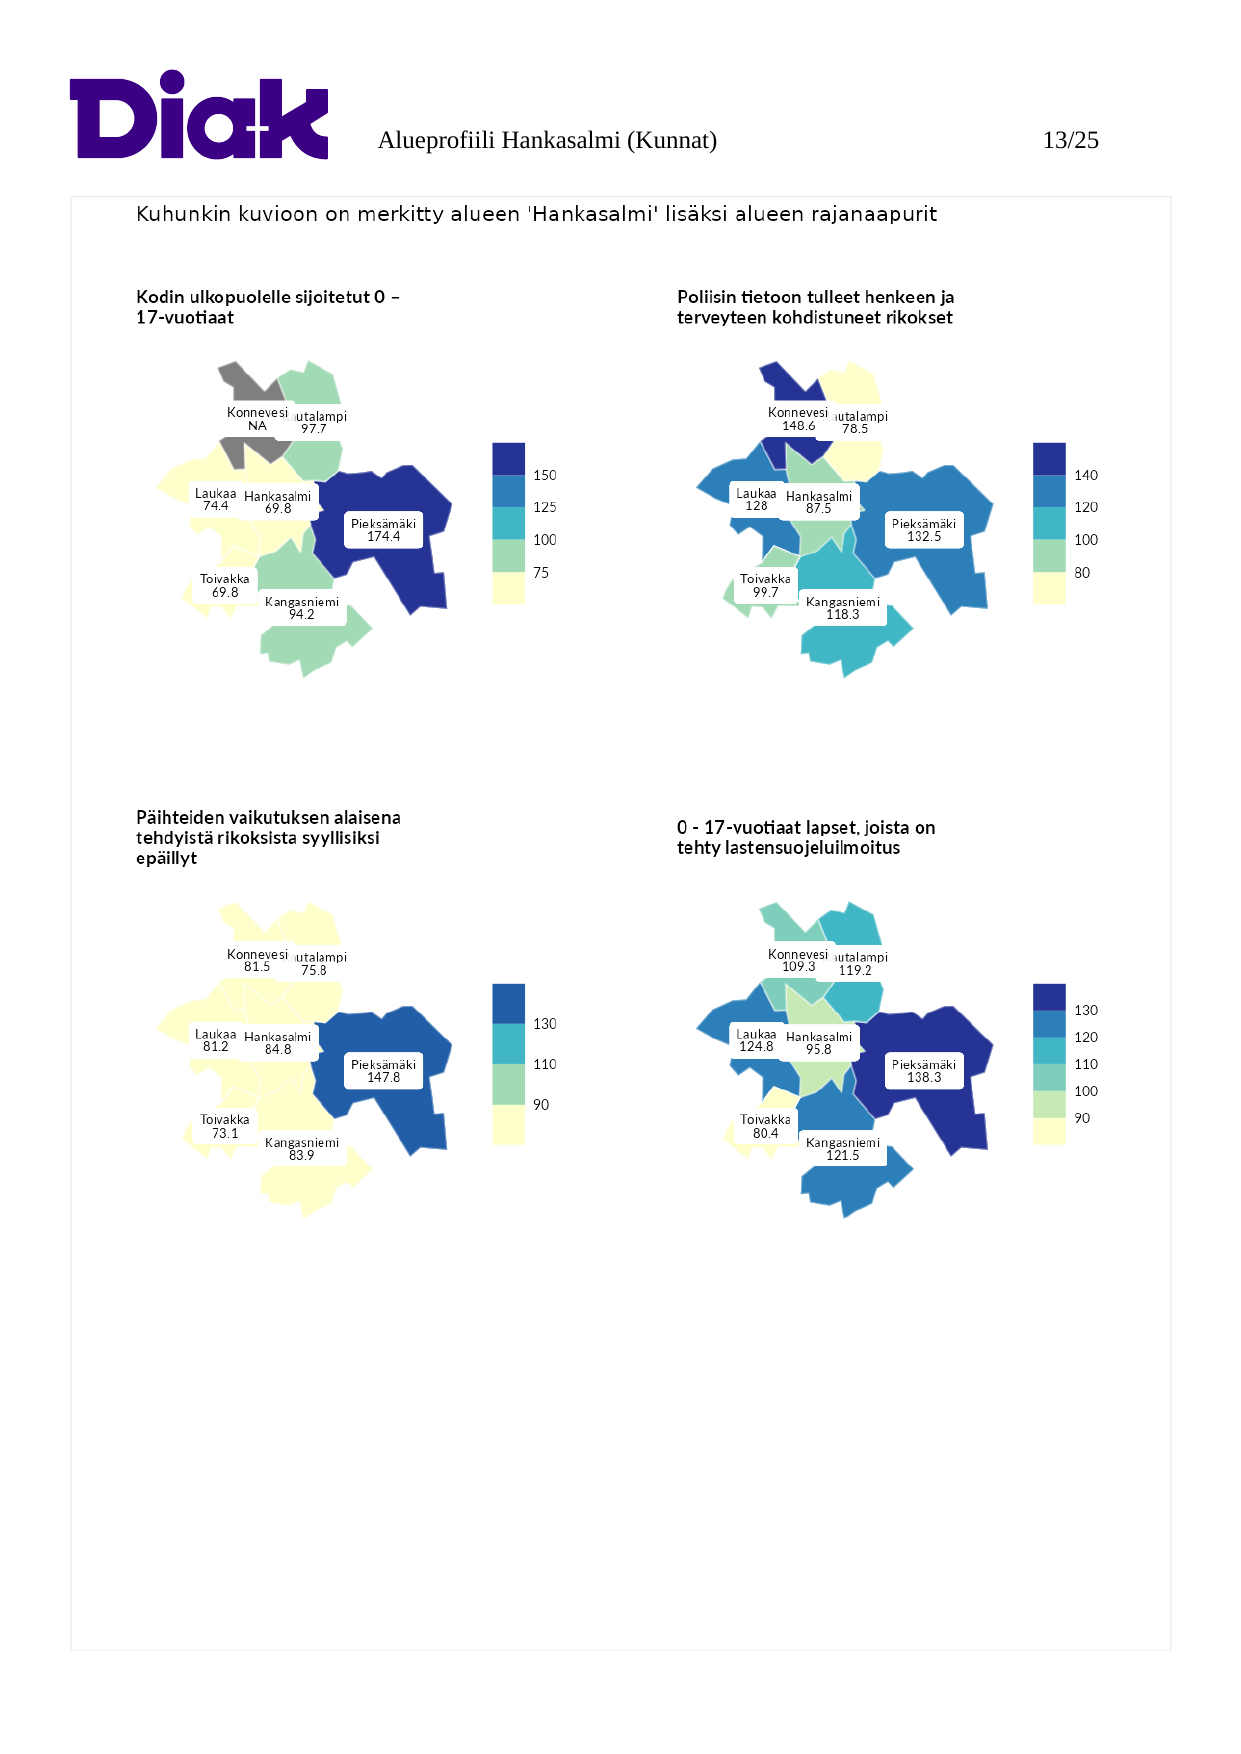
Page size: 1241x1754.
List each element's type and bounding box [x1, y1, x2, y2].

picture [61, 196, 1179, 1651]
